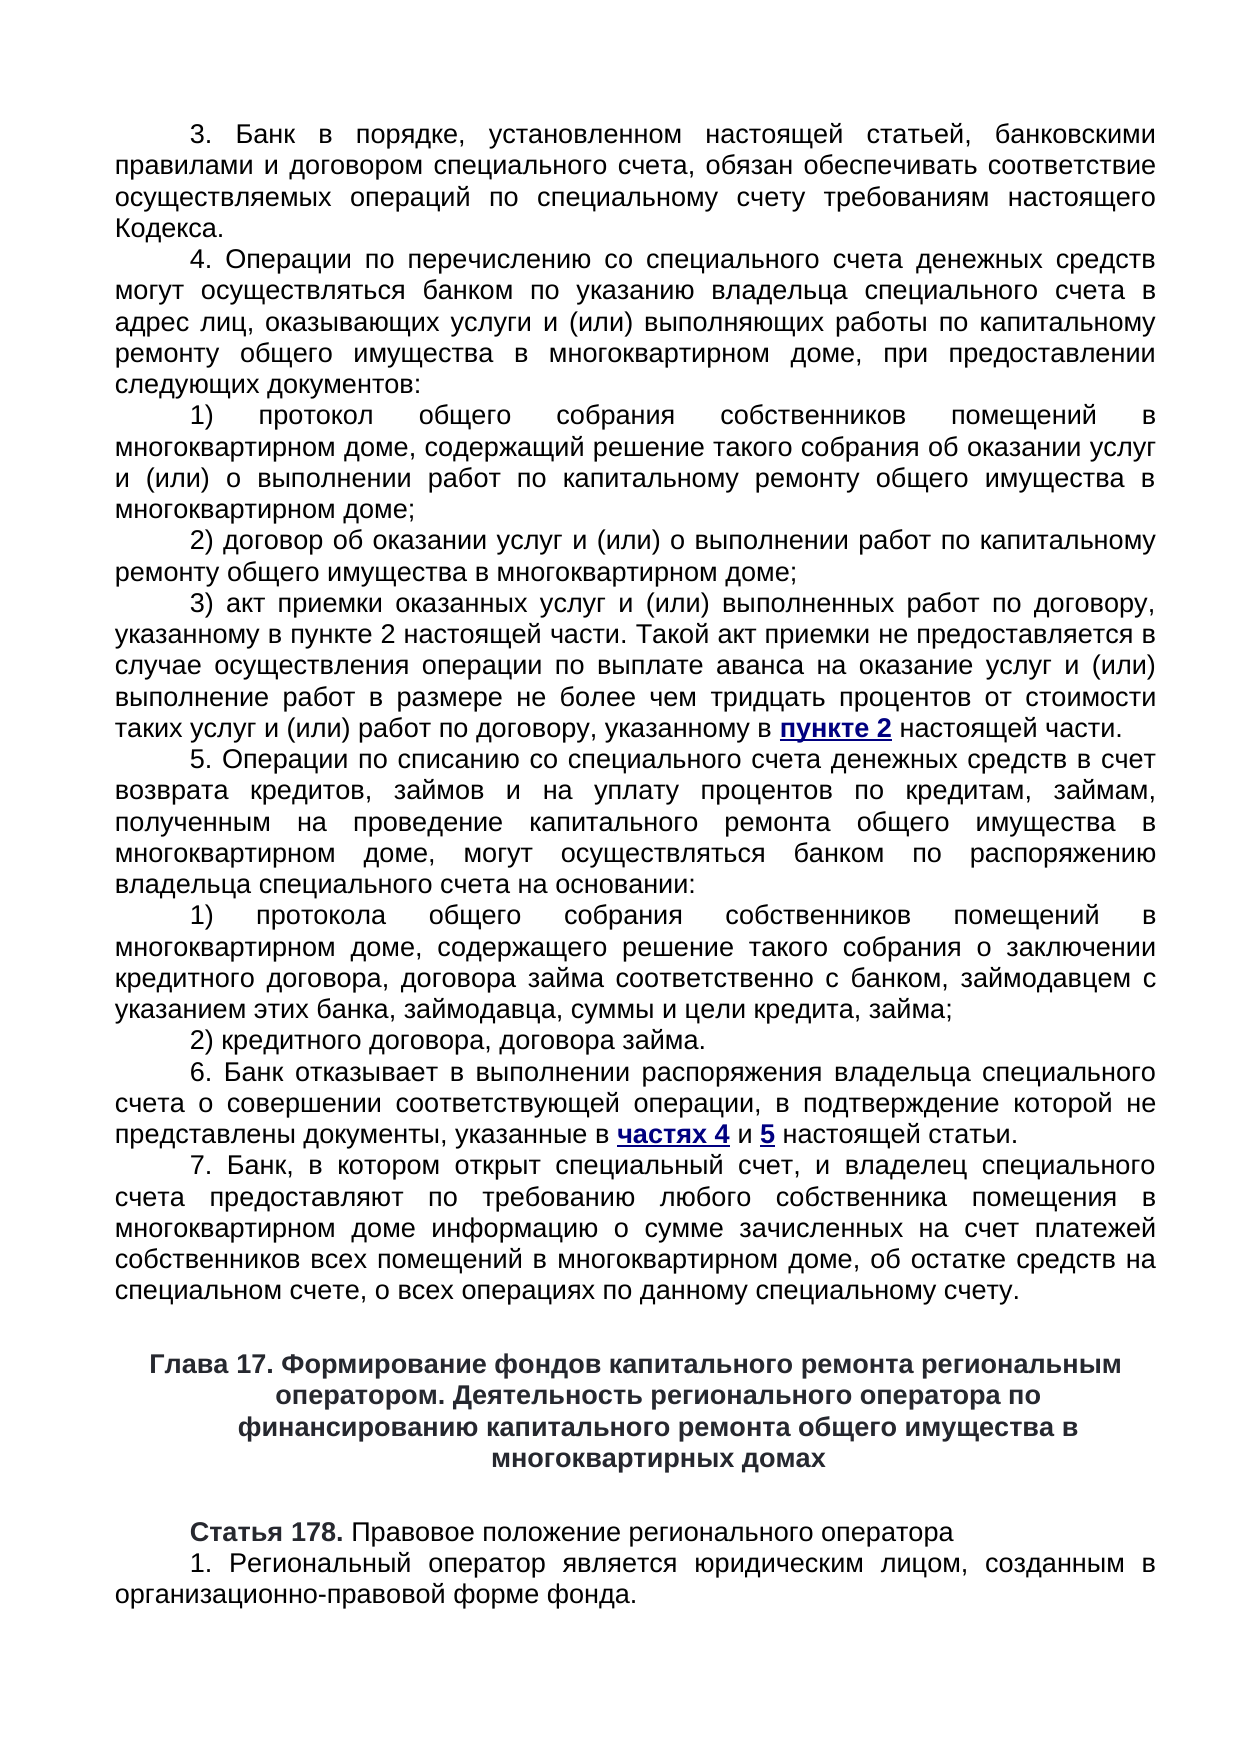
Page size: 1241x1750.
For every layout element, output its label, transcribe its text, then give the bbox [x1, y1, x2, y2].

text Статья 178. Правовое положение регионального оператора [114, 1516, 1157, 1547]
text 2) кредитного договора, договора займа. [114, 1024, 1157, 1056]
text 1. Региональный оператор является юридическим лицом, созданным в организационно-правовой форме фонда. [114, 1547, 1157, 1609]
text 3. Банк в порядке, установленном настоящей статьей, банковскими правилами и договором специального счета, обязан обеспечивать соответствие осуществляемых операций по специальному счету требованиям настоящего Кодекса. [114, 118, 1157, 243]
text 1) протокол общего собрания собственников помещений в многоквартирном доме, содержащий решение такого собрания об оказании услуг и (или) о выполнении работ по капитальному ремонту общего имущества в многоквартирном доме; [114, 399, 1157, 524]
subtitle Глава 17. Формирование фондов капитального ремонта региональным оператором. Деятельность регионального оператора по финансированию капитального ремонта общего имущества в многоквартирных домах [114, 1348, 1157, 1473]
text 7. Банк, в котором открыт специальный счет, и владелец специального счета предоставляют по требованию любого собственника помещения в многоквартирном доме информацию о сумме зачисленных на счет платежей собственников всех помещений в многоквартирном доме, об остатке средств на специальном счете, о всех операциях по данному специальному счету. [114, 1149, 1157, 1306]
text 1) протокола общего собрания собственников помещений в многоквартирном доме, содержащего решение такого собрания о заключении кредитного договора, договора займа соответственно с банком, займодавцем с указанием этих банка, займодавца, суммы и цели кредита, займа; [114, 899, 1157, 1024]
text 3) акт приемки оказанных услуг и (или) выполненных работ по договору, указанному в пункте 2 настоящей части. Такой акт приемки не предоставляется в случае осуществления операции по выплате аванса на оказание услуг и (или) выполнение работ в размере не более чем тридцать процентов от стоимости таких услуг и (или) работ по договору, указанному в пункте 2 настоящей части. [114, 587, 1157, 743]
text 2) договор об оказании услуг и (или) о выполнении работ по капитальному ремонту общего имущества в многоквартирном доме; [114, 524, 1157, 587]
text 6. Банк отказывает в выполнении распоряжения владельца специального счета о совершении соответствующей операции, в подтверждение которой не представлены документы, указанные в частях 4 и 5 настоящей статьи. [114, 1056, 1157, 1149]
text 4. Операции по перечислению со специального счета денежных средств могут осуществляться банком по указанию владельца специального счета в адрес лиц, оказывающих услуги и (или) выполняющих работы по капитальному ремонту общего имущества в многоквартирном доме, при предоставлении следующих документов: [114, 243, 1157, 399]
text 5. Операции по списанию со специального счета денежных средств в счет возврата кредитов, займов и на уплату процентов по кредитам, займам, полученным на проведение капитального ремонта общего имущества в многоквартирном доме, могут осуществляться банком по распоряжению владельца специального счета на основании: [114, 743, 1157, 899]
